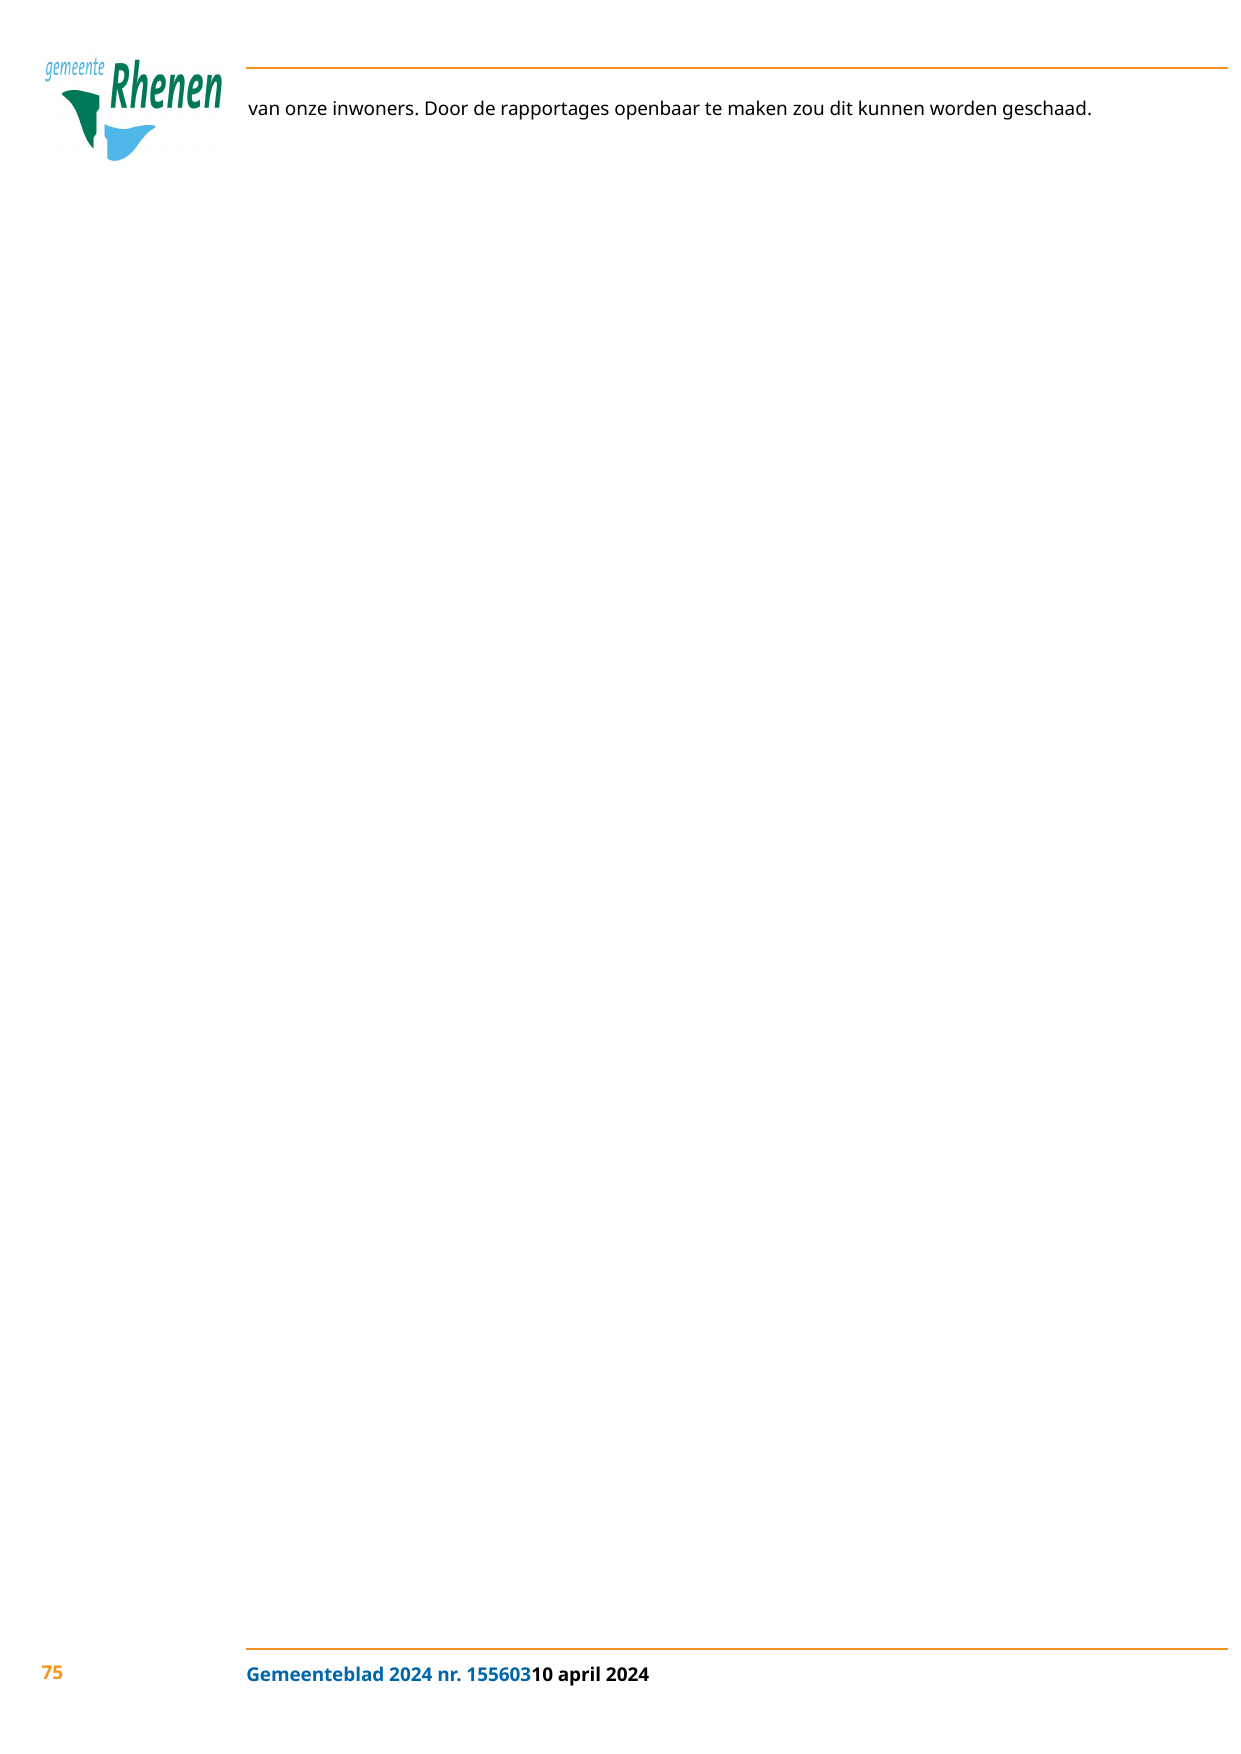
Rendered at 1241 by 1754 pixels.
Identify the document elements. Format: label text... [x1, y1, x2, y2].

picture [41, 47, 231, 172]
text van onze inwoners. Door de rapportages openbaar te maken zou dit kunnen worden geschaad. [248, 95, 1152, 121]
